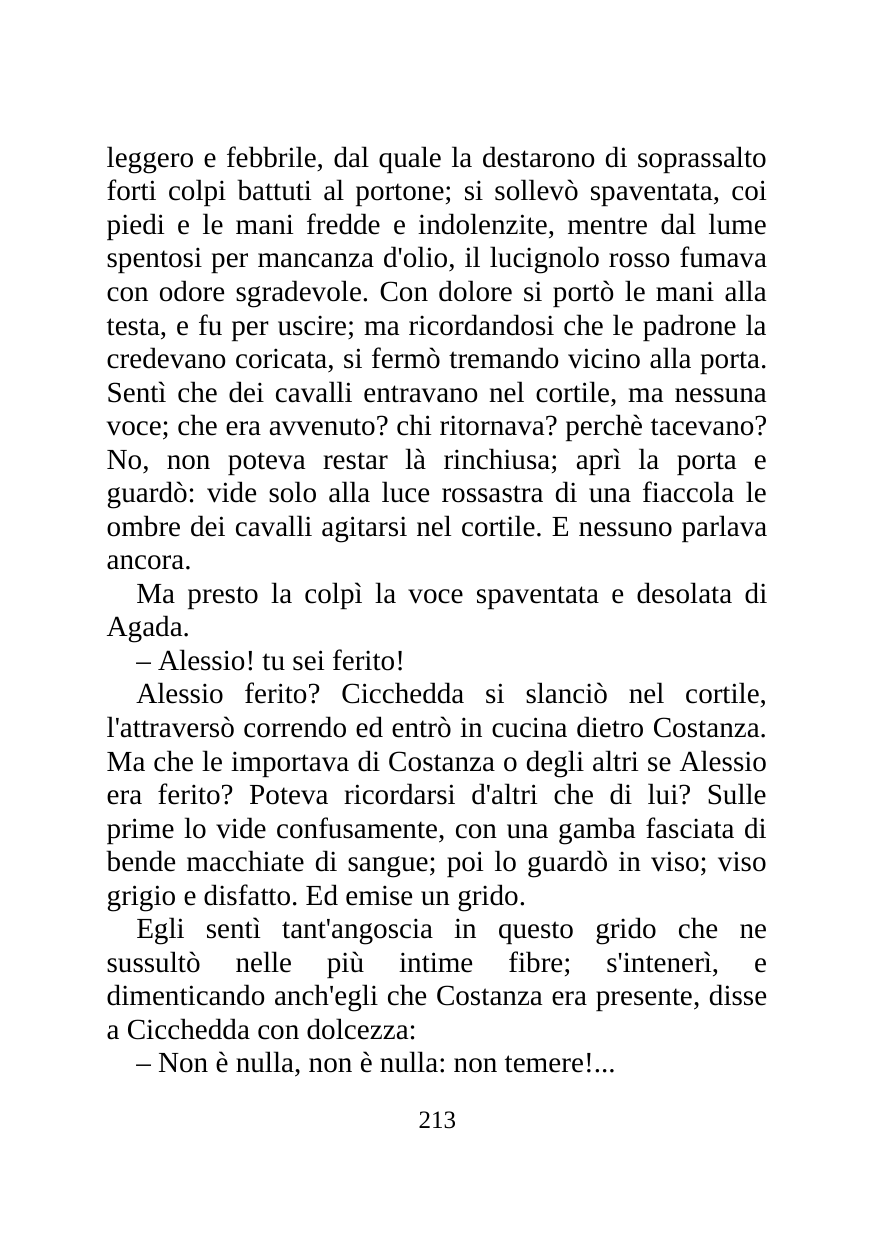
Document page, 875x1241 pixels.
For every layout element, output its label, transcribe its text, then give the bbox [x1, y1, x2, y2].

text – Alessio! tu sei ferito! [106, 643, 768, 677]
text Egli sentì tant'angoscia in questo grido che ne sussultò nelle più intime fibre; s'intenerì, e dimenticando anch'egli che Costanza era presente, disse a Cicchedda con dolcezza: [106, 911, 768, 1046]
text leggero e febbrile, dal quale la destarono di soprassalto forti colpi battuti al portone; si sollevò spaventata, coi piedi e le mani fredde e indolenzite, mentre dal lume spentosi per mancanza d'olio, il lucignolo rosso fumava con odore sgradevole. Con dolore si portò le mani alla testa, e fu per uscire; ma ricordandosi che le padrone la credevano coricata, si fermò tremando vicino alla porta. Sentì che dei cavalli entravano nel cortile, ma nessuna voce; che era avvenuto? chi ritornava? perchè tacevano? No, non poteva restar là rinchiusa; aprì la porta e guardò: vide solo alla luce rossastra di una fiaccola le ombre dei cavalli agitarsi nel cortile. E nessuno parlava ancora. [106, 140, 768, 576]
text Alessio ferito? Cicchedda si slanciò nel cortile, l'attraversò correndo ed entrò in cucina dietro Costanza. Ma che le importava di Costanza o degli altri se Alessio era ferito? Poteva ricordarsi d'altri che di lui? Sulle prime lo vide confusamente, con una gamba fasciata di bende macchiate di sangue; poi lo guardò in viso; viso grigio e disfatto. Ed emise un grido. [106, 677, 768, 911]
text – Non è nulla, non è nulla: non temere!... [106, 1046, 768, 1079]
text Ma presto la colpì la voce spaventata e desolata di Agada. [106, 576, 768, 643]
